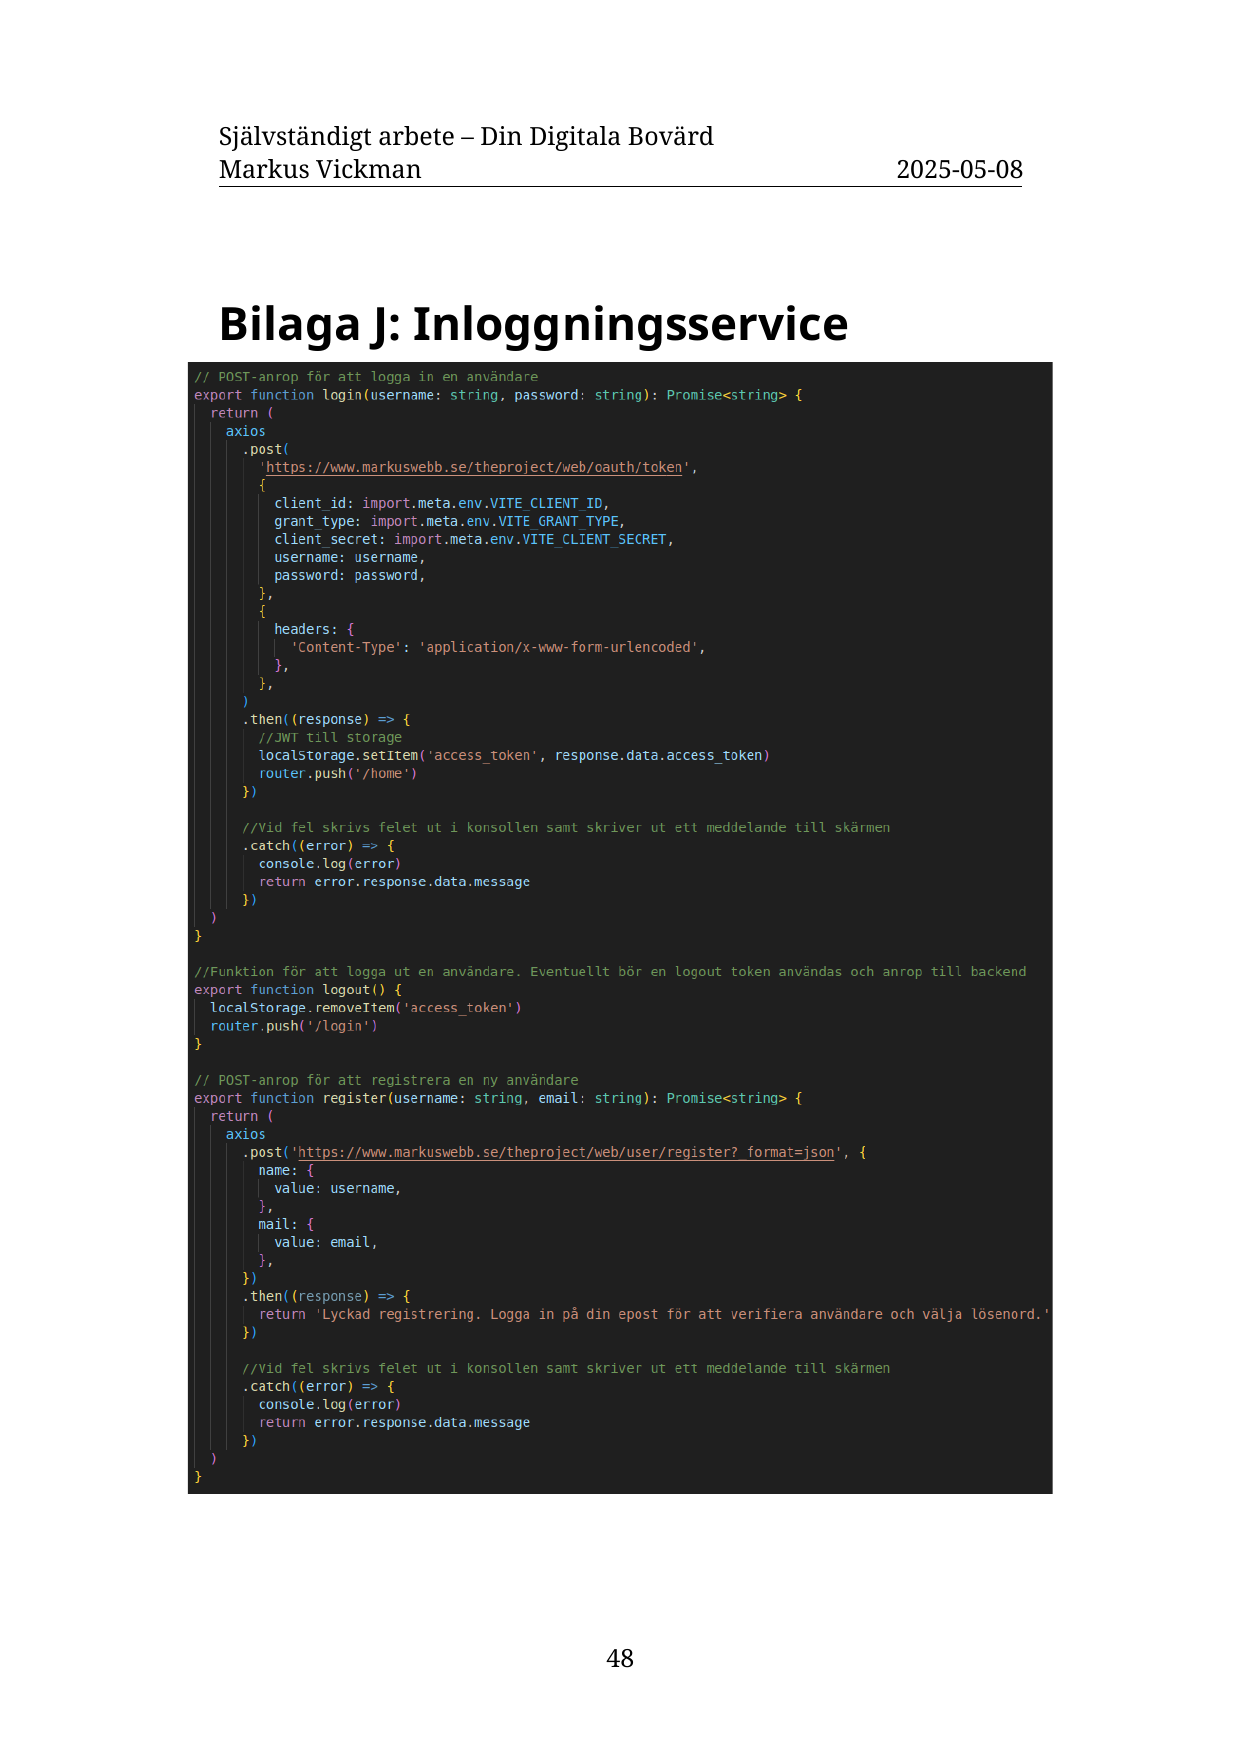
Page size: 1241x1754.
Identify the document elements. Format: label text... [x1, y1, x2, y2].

subtitle Bilaga J: Inloggningsservice [218, 291, 1022, 353]
picture [187, 362, 1053, 1494]
